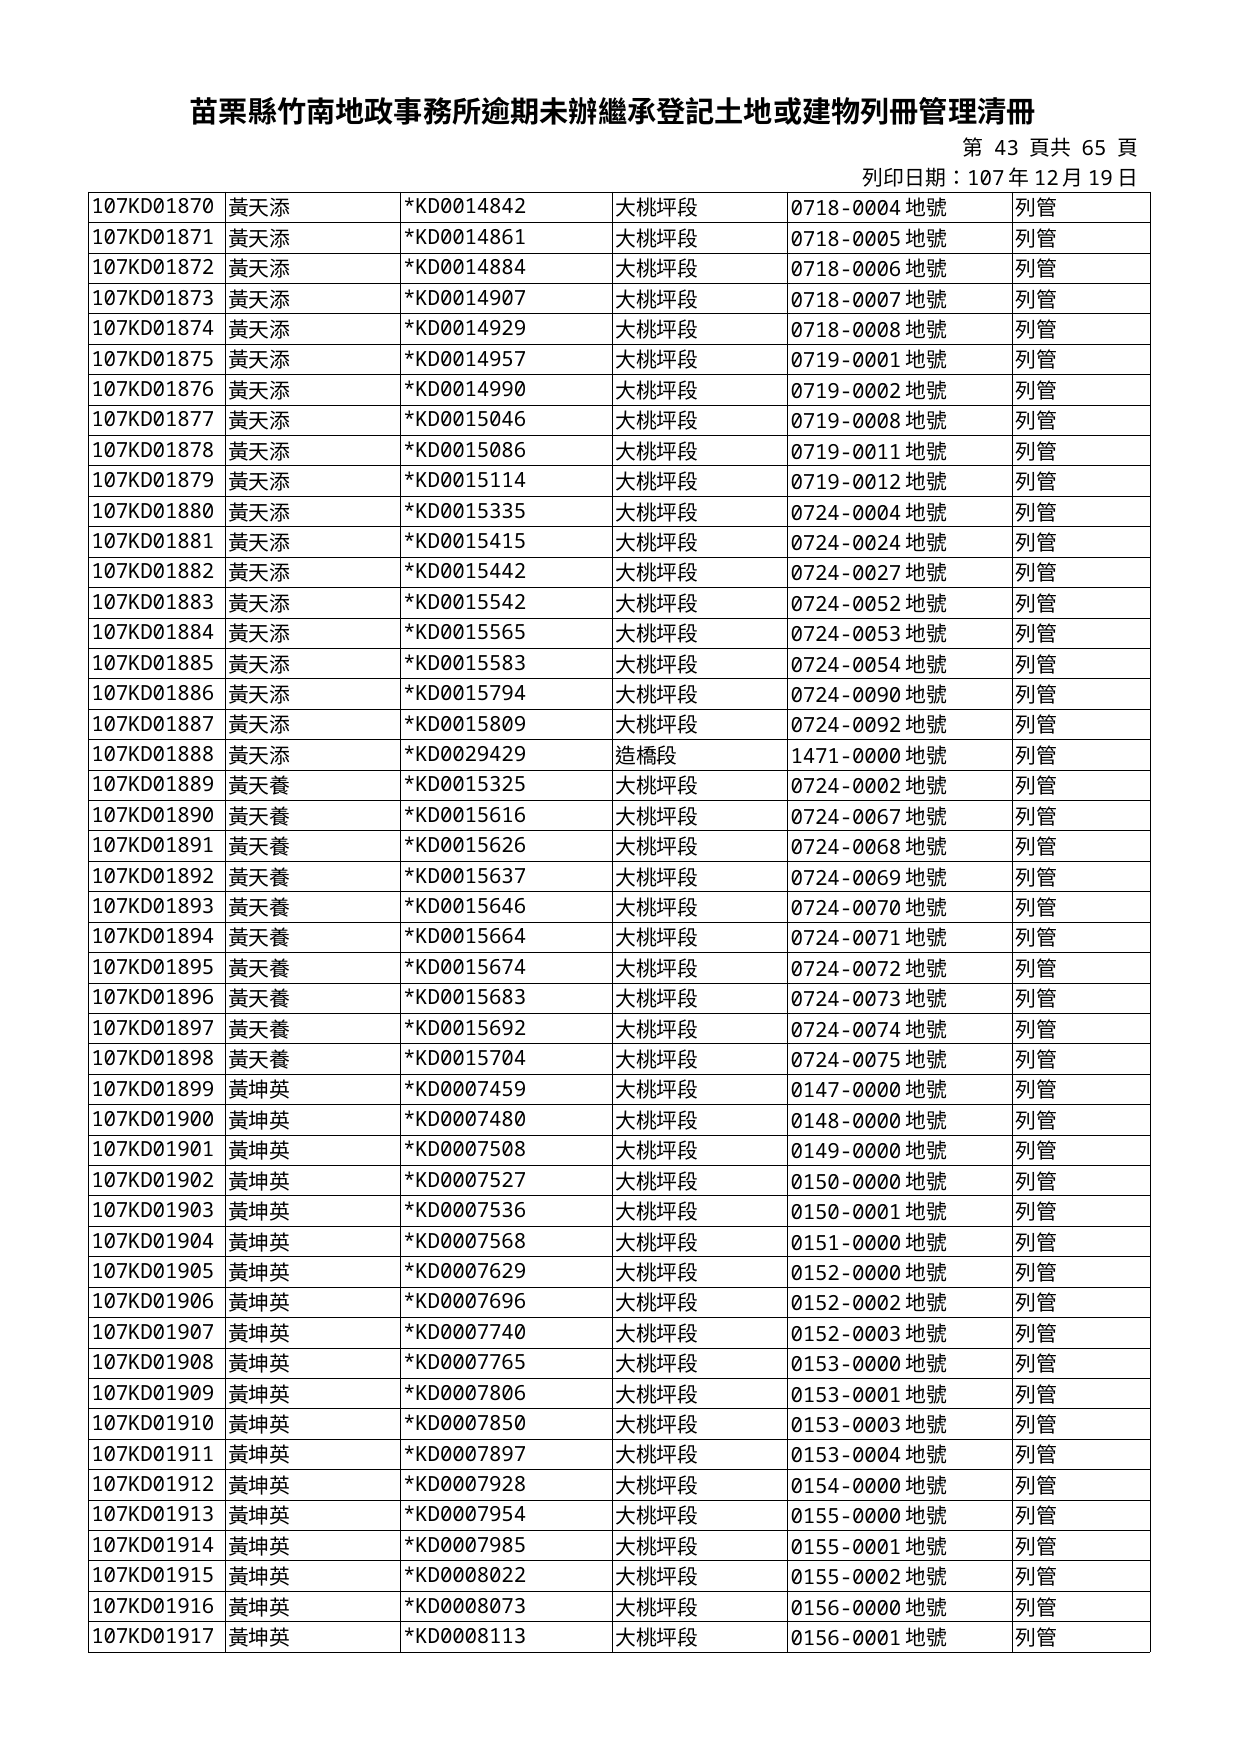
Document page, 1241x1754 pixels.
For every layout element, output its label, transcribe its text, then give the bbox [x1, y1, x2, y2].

table_cell *KD0015664 [401, 923, 612, 952]
table_cell 107KD01906 [89, 1288, 225, 1317]
table_cell 黃坤英 [226, 1166, 400, 1195]
table_cell 黃天添 [226, 466, 400, 496]
table_cell 0724-0073地號 [788, 984, 1012, 1013]
table_cell 0718-0006地號 [788, 254, 1012, 283]
table_cell 大桃坪段 [613, 1136, 787, 1165]
table_cell 107KD01915 [89, 1561, 225, 1591]
table_cell 107KD01889 [89, 771, 225, 800]
table_cell *KD0015674 [401, 953, 612, 982]
table_cell 0718-0007地號 [788, 284, 1012, 313]
table_cell *KD0014957 [401, 345, 612, 374]
table_cell 黃坤英 [226, 1196, 400, 1226]
table_cell *KD0007806 [401, 1379, 612, 1408]
table_cell *KD0015692 [401, 1014, 612, 1043]
table_cell *KD0015325 [401, 771, 612, 800]
table_cell 0155-0000地號 [788, 1501, 1012, 1530]
table_cell 大桃坪段 [613, 1470, 787, 1499]
table_cell 造橋段 [613, 740, 787, 769]
table_cell 黃坤英 [226, 1227, 400, 1256]
table_cell 黃坤英 [226, 1470, 400, 1499]
table_cell 107KD01880 [89, 497, 225, 526]
table_cell *KD0015583 [401, 649, 612, 678]
table_cell 黃天添 [226, 436, 400, 465]
table_cell *KD0007740 [401, 1318, 612, 1347]
table_cell 107KD01901 [89, 1136, 225, 1165]
table_cell 107KD01871 [89, 223, 225, 252]
table_cell 0718-0004地號 [788, 193, 1012, 222]
table_cell 黃天添 [226, 649, 400, 678]
table_cell *KD0015683 [401, 984, 612, 1013]
table_cell 0150-0000地號 [788, 1166, 1012, 1195]
table_cell 0724-0090地號 [788, 679, 1012, 709]
table_cell 大桃坪段 [613, 1440, 787, 1469]
table_cell 列管 [1013, 771, 1150, 800]
table_cell *KD0014929 [401, 314, 612, 344]
table_cell 黃天養 [226, 862, 400, 891]
table_cell 107KD01890 [89, 801, 225, 830]
table_cell 0154-0000地號 [788, 1470, 1012, 1499]
table_cell 黃坤英 [226, 1349, 400, 1378]
table_cell 黃天添 [226, 588, 400, 617]
table_cell 黃坤英 [226, 1561, 400, 1591]
table_cell 大桃坪段 [613, 436, 787, 465]
table_cell 大桃坪段 [613, 466, 787, 496]
table_cell 黃天添 [226, 375, 400, 404]
table_cell *KD0015704 [401, 1044, 612, 1074]
table_cell 黃天添 [226, 679, 400, 709]
table_cell 列管 [1013, 1501, 1150, 1530]
table_cell 列管 [1013, 862, 1150, 891]
table_cell 107KD01875 [89, 345, 225, 374]
table_cell 0724-0092地號 [788, 710, 1012, 739]
table_cell *KD0007954 [401, 1501, 612, 1530]
table_cell 0724-0053地號 [788, 619, 1012, 648]
table_cell 0149-0000地號 [788, 1136, 1012, 1165]
table_cell 列管 [1013, 1379, 1150, 1408]
table_cell 大桃坪段 [613, 1288, 787, 1317]
table_cell 0153-0001地號 [788, 1379, 1012, 1408]
table_cell 列管 [1013, 193, 1150, 222]
table_cell *KD0014861 [401, 223, 612, 252]
table_cell 黃坤英 [226, 1257, 400, 1287]
table_cell 黃天添 [226, 710, 400, 739]
table_cell 107KD01898 [89, 1044, 225, 1074]
table_cell 黃坤英 [226, 1592, 400, 1621]
table_cell 黃坤英 [226, 1075, 400, 1104]
table_cell 大桃坪段 [613, 801, 787, 830]
table_cell *KD0015565 [401, 619, 612, 648]
table_cell 黃天養 [226, 771, 400, 800]
table_cell 黃天添 [226, 254, 400, 283]
table_cell 黃坤英 [226, 1501, 400, 1530]
table_cell 107KD01896 [89, 984, 225, 1013]
table_cell 黃天養 [226, 923, 400, 952]
table_cell 107KD01913 [89, 1501, 225, 1530]
table_cell 大桃坪段 [613, 193, 787, 222]
table_cell 0724-0024地號 [788, 527, 1012, 557]
table_cell 107KD01912 [89, 1470, 225, 1499]
table_cell 黃坤英 [226, 1531, 400, 1560]
table_cell 列管 [1013, 801, 1150, 830]
table_cell *KD0007508 [401, 1136, 612, 1165]
table_cell 大桃坪段 [613, 254, 787, 283]
table_cell 107KD01911 [89, 1440, 225, 1469]
table_cell 黃天養 [226, 1044, 400, 1074]
table_cell 107KD01914 [89, 1531, 225, 1560]
table_cell 0724-0027地號 [788, 558, 1012, 587]
table_cell 0152-0000地號 [788, 1257, 1012, 1287]
table_cell 107KD01900 [89, 1105, 225, 1134]
table_cell 列管 [1013, 1409, 1150, 1439]
table_cell *KD0007928 [401, 1470, 612, 1499]
table_cell 大桃坪段 [613, 375, 787, 404]
table_cell 0719-0001地號 [788, 345, 1012, 374]
table_cell 107KD01897 [89, 1014, 225, 1043]
table_cell 107KD01907 [89, 1318, 225, 1347]
table_cell 大桃坪段 [613, 1075, 787, 1104]
table_cell *KD0007459 [401, 1075, 612, 1104]
table_cell 107KD01904 [89, 1227, 225, 1256]
table_cell 107KD01902 [89, 1166, 225, 1195]
table_cell 黃天添 [226, 527, 400, 557]
table_cell 大桃坪段 [613, 1196, 787, 1226]
table_cell 黃天添 [226, 406, 400, 435]
table_cell 列管 [1013, 984, 1150, 1013]
table_cell *KD0007568 [401, 1227, 612, 1256]
table_cell 黃天添 [226, 619, 400, 648]
table_cell 大桃坪段 [613, 1501, 787, 1530]
table_cell 列管 [1013, 740, 1150, 769]
table_cell 黃天添 [226, 740, 400, 769]
table_cell 大桃坪段 [613, 314, 787, 344]
table_cell 大桃坪段 [613, 619, 787, 648]
table_cell 列管 [1013, 1014, 1150, 1043]
table_cell 大桃坪段 [613, 588, 787, 617]
table_cell 列管 [1013, 1592, 1150, 1621]
table_cell *KD0007897 [401, 1440, 612, 1469]
table_cell 列管 [1013, 1470, 1150, 1499]
table_cell 107KD01873 [89, 284, 225, 313]
table_cell 107KD01884 [89, 619, 225, 648]
table_cell 列管 [1013, 619, 1150, 648]
table_cell 107KD01872 [89, 254, 225, 283]
table_cell *KD0007765 [401, 1349, 612, 1378]
table_cell *KD0014990 [401, 375, 612, 404]
table_cell 大桃坪段 [613, 1409, 787, 1439]
table_cell 黃坤英 [226, 1288, 400, 1317]
table_cell 黃天養 [226, 831, 400, 861]
table_cell 107KD01883 [89, 588, 225, 617]
table_cell 黃坤英 [226, 1318, 400, 1347]
table_cell 黃天養 [226, 892, 400, 922]
table_cell 列管 [1013, 1561, 1150, 1591]
table_cell 列管 [1013, 284, 1150, 313]
table_cell 大桃坪段 [613, 1622, 787, 1652]
table_cell 大桃坪段 [613, 284, 787, 313]
table_cell 列管 [1013, 1196, 1150, 1226]
table_cell 107KD01878 [89, 436, 225, 465]
table_cell 0152-0003地號 [788, 1318, 1012, 1347]
table_cell 列管 [1013, 1349, 1150, 1378]
table_cell *KD0007985 [401, 1531, 612, 1560]
table_cell 列管 [1013, 831, 1150, 861]
table_cell 大桃坪段 [613, 1318, 787, 1347]
table_cell *KD0008113 [401, 1622, 612, 1652]
table_cell 大桃坪段 [613, 1592, 787, 1621]
table_cell 0719-0008地號 [788, 406, 1012, 435]
table_cell 0724-0054地號 [788, 649, 1012, 678]
table_cell *KD0007629 [401, 1257, 612, 1287]
table_cell 列管 [1013, 375, 1150, 404]
table_cell 列管 [1013, 1166, 1150, 1195]
table_cell 107KD01877 [89, 406, 225, 435]
table_cell 0718-0008地號 [788, 314, 1012, 344]
table_cell *KD0014884 [401, 254, 612, 283]
table_cell 列管 [1013, 1044, 1150, 1074]
table_cell 0153-0000地號 [788, 1349, 1012, 1378]
table_cell 黃天添 [226, 284, 400, 313]
table_cell 107KD01870 [89, 193, 225, 222]
table_cell 列管 [1013, 1227, 1150, 1256]
table_cell 列管 [1013, 953, 1150, 982]
table_cell *KD0007536 [401, 1196, 612, 1226]
table_cell 列管 [1013, 497, 1150, 526]
table_cell 0151-0000地號 [788, 1227, 1012, 1256]
table_cell 0156-0000地號 [788, 1592, 1012, 1621]
table_cell 列管 [1013, 345, 1150, 374]
table_cell 大桃坪段 [613, 558, 787, 587]
table_cell 列管 [1013, 1136, 1150, 1165]
table_cell 大桃坪段 [613, 984, 787, 1013]
table_cell 黃天養 [226, 1014, 400, 1043]
table_cell 0718-0005地號 [788, 223, 1012, 252]
table_cell 大桃坪段 [613, 345, 787, 374]
table_cell *KD0015542 [401, 588, 612, 617]
table_cell *KD0014907 [401, 284, 612, 313]
table_cell *KD0008022 [401, 1561, 612, 1591]
table_cell 列管 [1013, 1105, 1150, 1134]
table_cell 0150-0001地號 [788, 1196, 1012, 1226]
table_cell 黃天添 [226, 345, 400, 374]
table_cell *KD0007480 [401, 1105, 612, 1134]
table_cell 黃坤英 [226, 1440, 400, 1469]
table_cell 0147-0000地號 [788, 1075, 1012, 1104]
table_cell 107KD01881 [89, 527, 225, 557]
table_cell *KD0015794 [401, 679, 612, 709]
table_cell 0724-0004地號 [788, 497, 1012, 526]
table_cell 列管 [1013, 558, 1150, 587]
table_cell 107KD01886 [89, 679, 225, 709]
table_cell 大桃坪段 [613, 831, 787, 861]
table_cell *KD0008073 [401, 1592, 612, 1621]
table_cell 0724-0071地號 [788, 923, 1012, 952]
table_cell 107KD01917 [89, 1622, 225, 1652]
table_cell 黃天添 [226, 314, 400, 344]
table_cell 大桃坪段 [613, 497, 787, 526]
table_cell 列管 [1013, 527, 1150, 557]
table_cell 大桃坪段 [613, 679, 787, 709]
table_cell 黃天養 [226, 953, 400, 982]
table_cell 大桃坪段 [613, 1561, 787, 1591]
table_cell *KD0015646 [401, 892, 612, 922]
table_cell 107KD01894 [89, 923, 225, 952]
table_cell 黃天添 [226, 223, 400, 252]
table_cell 大桃坪段 [613, 1166, 787, 1195]
table_cell 黃天添 [226, 193, 400, 222]
table_cell 107KD01895 [89, 953, 225, 982]
table_cell *KD0015114 [401, 466, 612, 496]
table_cell 107KD01874 [89, 314, 225, 344]
table_cell 1471-0000地號 [788, 740, 1012, 769]
table_cell 黃坤英 [226, 1409, 400, 1439]
table_cell 107KD01885 [89, 649, 225, 678]
table_cell 0724-0068地號 [788, 831, 1012, 861]
table_cell 列管 [1013, 223, 1150, 252]
table_cell 列管 [1013, 254, 1150, 283]
table_cell 107KD01910 [89, 1409, 225, 1439]
table_cell 大桃坪段 [613, 1105, 787, 1134]
table_cell 列管 [1013, 588, 1150, 617]
table_cell 107KD01879 [89, 466, 225, 496]
table_cell 黃坤英 [226, 1379, 400, 1408]
table_cell 黃天養 [226, 984, 400, 1013]
table_cell 0152-0002地號 [788, 1288, 1012, 1317]
table_cell *KD0015442 [401, 558, 612, 587]
table_cell 0724-0075地號 [788, 1044, 1012, 1074]
table_cell 大桃坪段 [613, 1349, 787, 1378]
table_cell *KD0015637 [401, 862, 612, 891]
table_cell 大桃坪段 [613, 1379, 787, 1408]
table_cell 列管 [1013, 923, 1150, 952]
table_cell 大桃坪段 [613, 1044, 787, 1074]
table_cell 大桃坪段 [613, 710, 787, 739]
table_cell 107KD01908 [89, 1349, 225, 1378]
table_cell 大桃坪段 [613, 1257, 787, 1287]
table_cell 0719-0011地號 [788, 436, 1012, 465]
table_cell 0724-0074地號 [788, 1014, 1012, 1043]
table_cell 列管 [1013, 1531, 1150, 1560]
table_cell 黃坤英 [226, 1622, 400, 1652]
table_cell 列管 [1013, 406, 1150, 435]
table_cell 黃坤英 [226, 1105, 400, 1134]
table_cell 列管 [1013, 1440, 1150, 1469]
table_cell *KD0015046 [401, 406, 612, 435]
table_cell *KD0007696 [401, 1288, 612, 1317]
table_cell 大桃坪段 [613, 406, 787, 435]
table_cell 107KD01903 [89, 1196, 225, 1226]
table_cell 大桃坪段 [613, 771, 787, 800]
table_cell 0155-0001地號 [788, 1531, 1012, 1560]
table_cell *KD0015335 [401, 497, 612, 526]
table_cell *KD0015626 [401, 831, 612, 861]
table_cell 107KD01893 [89, 892, 225, 922]
table_cell 大桃坪段 [613, 862, 787, 891]
table_cell 大桃坪段 [613, 892, 787, 922]
table_cell 列管 [1013, 710, 1150, 739]
table_cell *KD0015086 [401, 436, 612, 465]
table_cell 0724-0067地號 [788, 801, 1012, 830]
table_cell 大桃坪段 [613, 1531, 787, 1560]
table_cell 列管 [1013, 314, 1150, 344]
table_cell 107KD01905 [89, 1257, 225, 1287]
table_cell 0724-0052地號 [788, 588, 1012, 617]
table_cell 大桃坪段 [613, 223, 787, 252]
table_cell 列管 [1013, 1318, 1150, 1347]
table_cell 0719-0002地號 [788, 375, 1012, 404]
table_cell 107KD01888 [89, 740, 225, 769]
table_cell 列管 [1013, 1257, 1150, 1287]
table_cell 0155-0002地號 [788, 1561, 1012, 1591]
table_cell 列管 [1013, 1288, 1150, 1317]
table_cell 107KD01909 [89, 1379, 225, 1408]
table_cell *KD0014842 [401, 193, 612, 222]
table_cell 列管 [1013, 892, 1150, 922]
table_cell 0156-0001地號 [788, 1622, 1012, 1652]
table_cell 0724-0072地號 [788, 953, 1012, 982]
table_cell 0724-0070地號 [788, 892, 1012, 922]
table_cell 列管 [1013, 1622, 1150, 1652]
table_cell 列管 [1013, 649, 1150, 678]
table_cell *KD0029429 [401, 740, 612, 769]
table_cell *KD0015809 [401, 710, 612, 739]
table_cell 0724-0069地號 [788, 862, 1012, 891]
table_cell *KD0015415 [401, 527, 612, 557]
table_cell 107KD01876 [89, 375, 225, 404]
table_cell 大桃坪段 [613, 1014, 787, 1043]
table_cell 列管 [1013, 466, 1150, 496]
table_cell 0153-0003地號 [788, 1409, 1012, 1439]
table_cell *KD0015616 [401, 801, 612, 830]
table_cell 列管 [1013, 436, 1150, 465]
table_cell 黃坤英 [226, 1136, 400, 1165]
table_cell 107KD01916 [89, 1592, 225, 1621]
table_cell 黃天添 [226, 497, 400, 526]
table_cell 大桃坪段 [613, 527, 787, 557]
table_cell 0724-0002地號 [788, 771, 1012, 800]
table_cell 列管 [1013, 679, 1150, 709]
table_cell 107KD01887 [89, 710, 225, 739]
table_cell 0719-0012地號 [788, 466, 1012, 496]
table_cell 107KD01892 [89, 862, 225, 891]
table_cell 107KD01882 [89, 558, 225, 587]
table_cell 0148-0000地號 [788, 1105, 1012, 1134]
table_cell 黃天添 [226, 558, 400, 587]
table_cell 107KD01899 [89, 1075, 225, 1104]
table_cell 黃天養 [226, 801, 400, 830]
table_cell 0153-0004地號 [788, 1440, 1012, 1469]
table_cell 列管 [1013, 1075, 1150, 1104]
table_cell *KD0007527 [401, 1166, 612, 1195]
table_cell 107KD01891 [89, 831, 225, 861]
table_cell 大桃坪段 [613, 923, 787, 952]
table_cell *KD0007850 [401, 1409, 612, 1439]
table_cell 大桃坪段 [613, 1227, 787, 1256]
table_cell 大桃坪段 [613, 649, 787, 678]
table_cell 大桃坪段 [613, 953, 787, 982]
